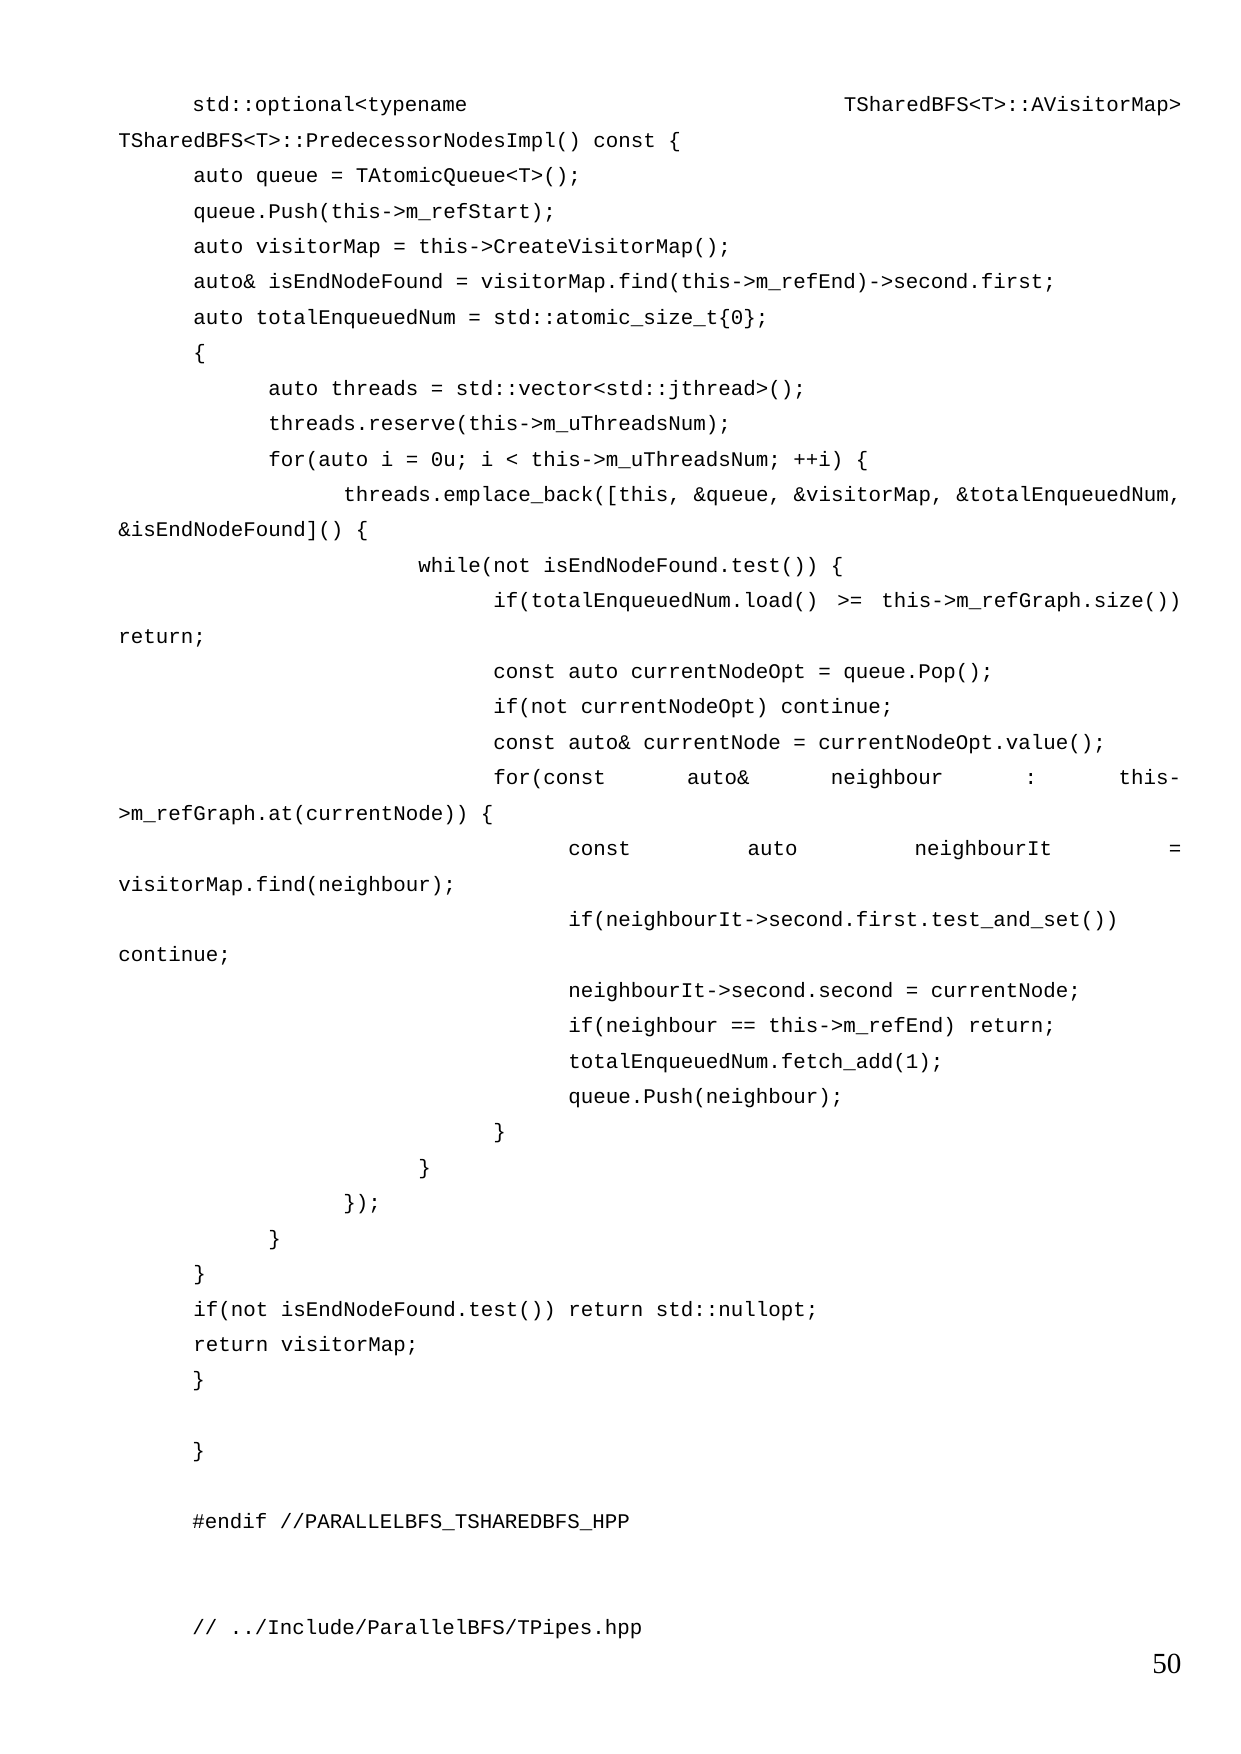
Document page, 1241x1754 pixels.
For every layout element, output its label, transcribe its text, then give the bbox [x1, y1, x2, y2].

text return visitorMap; [118, 1334, 1181, 1358]
text if(neighbour == this->m_refEnd) return; [118, 1015, 1181, 1039]
text const auto& currentNode = currentNodeOpt.value(); [118, 732, 1181, 756]
text auto visitorMap = this->CreateVisitorMap(); [118, 236, 1181, 260]
text for(auto i = 0u; i < this->m_uThreadsNum; ++i) { [118, 449, 1181, 472]
text } [118, 1228, 1181, 1251]
text for(const auto& neighbour : this->m_refGraph.at(currentNode)) { [118, 767, 1181, 826]
text } [118, 1263, 1181, 1287]
text }); [118, 1192, 1181, 1216]
text { [118, 342, 1181, 366]
text while(not isEndNodeFound.test()) { [118, 555, 1181, 578]
text auto& isEndNodeFound = visitorMap.find(this->m_refEnd)->second.first; [118, 272, 1181, 295]
text } [118, 1122, 1181, 1145]
text const auto neighbourIt = visitorMap.find(neighbour); [118, 838, 1181, 897]
text threads.reserve(this->m_uThreadsNum); [118, 413, 1181, 437]
text threads.emplace_back([this, &queue, &visitorMap, &totalEnqueuedNum, &isEndNodeFound]() { [118, 484, 1181, 543]
text const auto currentNodeOpt = queue.Pop(); [118, 661, 1181, 685]
text queue.Push(this->m_refStart); [118, 201, 1181, 224]
text neighbourIt->second.second = currentNode; [118, 980, 1181, 1003]
text #endif //PARALLELBFS_TSHAREDBFS_HPP [118, 1511, 1181, 1535]
text if(neighbourIt->second.first.test_and_set()) continue; [118, 909, 1181, 968]
text auto threads = std::vector<std::jthread>(); [118, 378, 1181, 401]
text queue.Push(neighbour); [118, 1086, 1181, 1110]
text if(totalEnqueuedNum.load() >= this->m_refGraph.size()) return; [118, 590, 1181, 649]
text // ../Include/ParallelBFS/TPipes.hpp [118, 1617, 1181, 1641]
text if(not isEndNodeFound.test()) return std::nullopt; [118, 1299, 1181, 1322]
text } [118, 1369, 1181, 1393]
text } [118, 1440, 1181, 1464]
text auto queue = TAtomicQueue<T>(); [118, 165, 1181, 189]
text std::optional<typename TSharedBFS<T>::AVisitorMap> TSharedBFS<T>::PredecessorNodesImpl() const { [118, 94, 1181, 153]
text auto totalEnqueuedNum = std::atomic_size_t{0}; [118, 307, 1181, 331]
text } [118, 1157, 1181, 1181]
text if(not currentNodeOpt) continue; [118, 697, 1181, 720]
text totalEnqueuedNum.fetch_add(1); [118, 1051, 1181, 1074]
